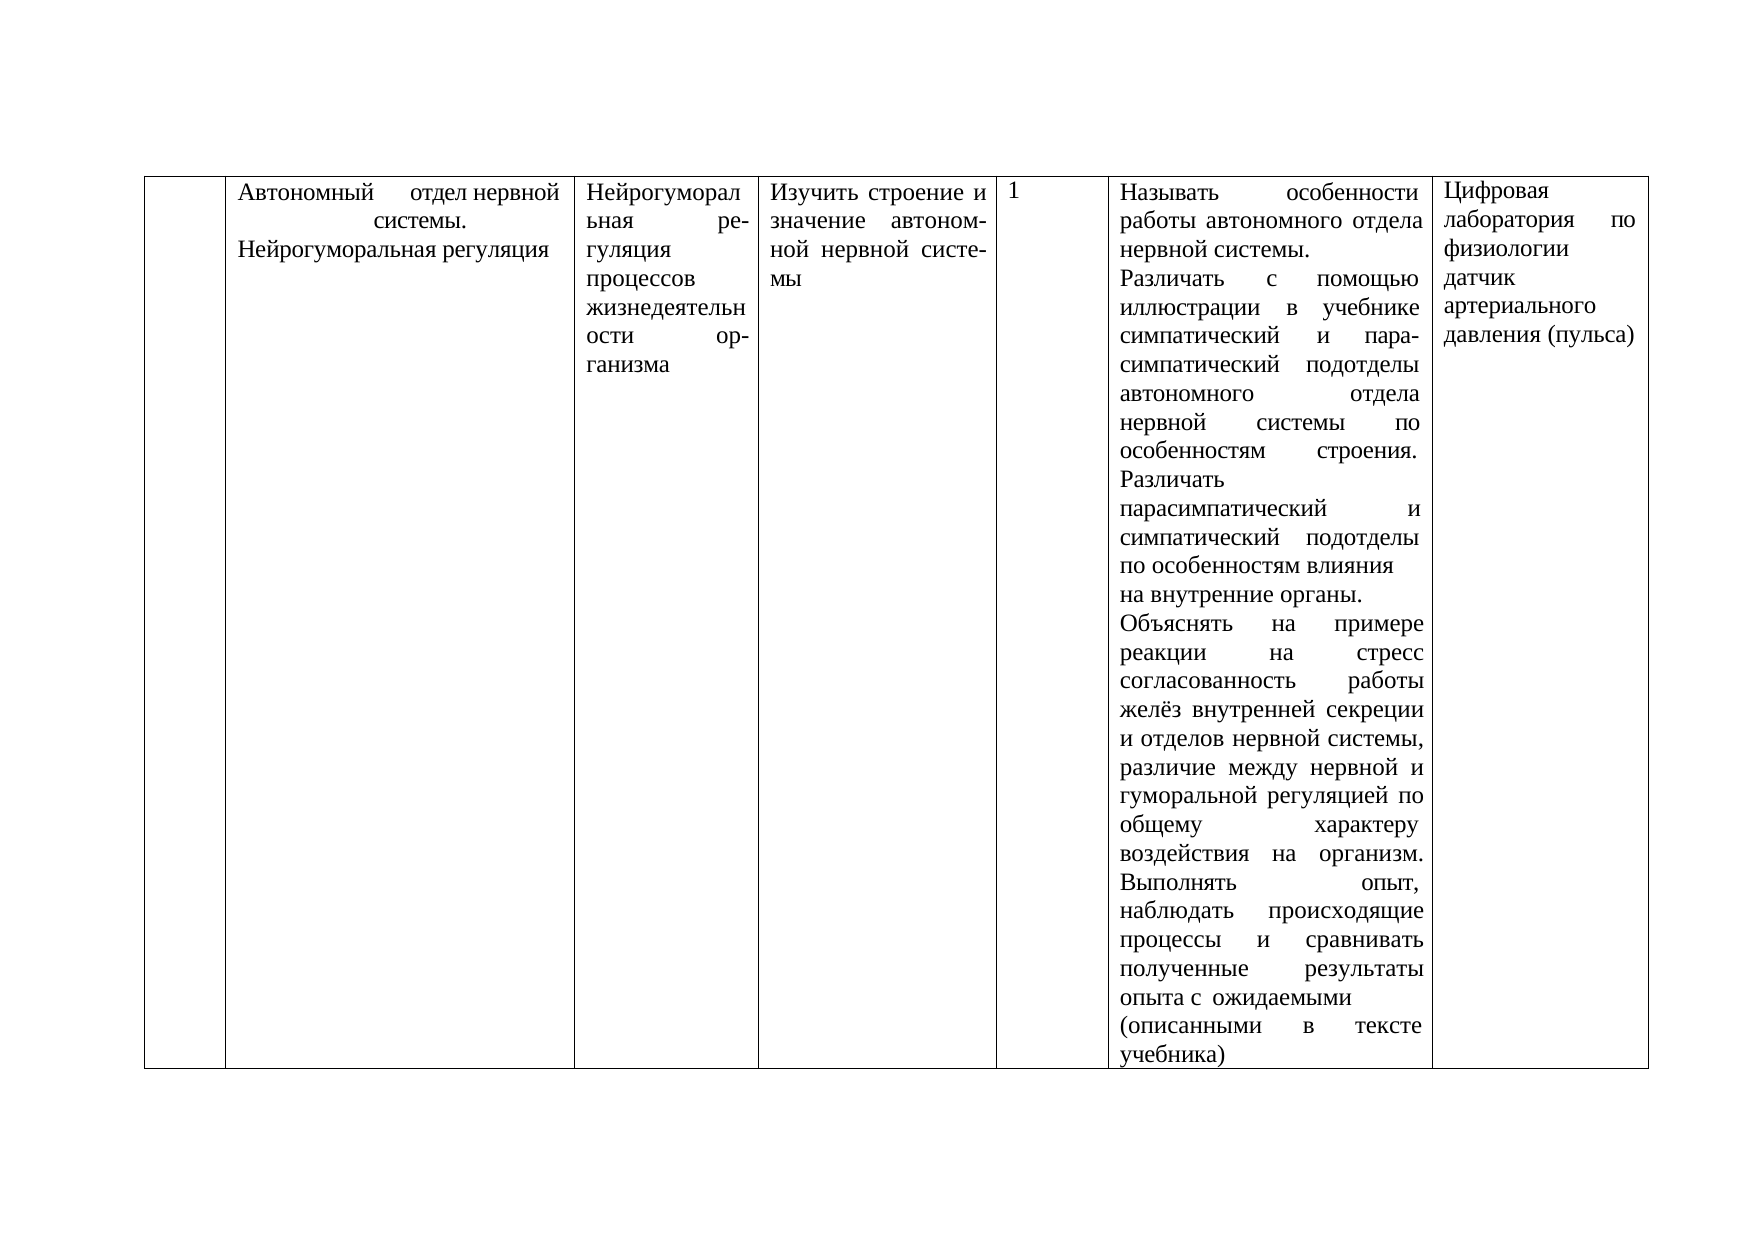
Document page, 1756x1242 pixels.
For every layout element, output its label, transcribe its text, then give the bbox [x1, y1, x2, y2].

table_header Изучить строение и значение автоном- ной нервной систе- мы [759, 177, 996, 1068]
table_header Цифровая лаборатория по физиологии датчик артериального давления (пульса) [1433, 177, 1648, 1068]
table_header Нейрогуморальная ре- гуляция процессов жизнедеятельности ор- ганизма [575, 177, 758, 1068]
table_header [145, 177, 225, 1068]
table_header 1 [997, 177, 1108, 1068]
table_header Автономный отдел нервной системы. Нейрогуморальная регуляция [226, 177, 574, 1068]
table_header Называть особенности работы автономного отдела нервной системы. Различать с помощью иллюстрации в учебнике симпатический и пара- симпатический подотделы автономного отдела нервной системы по особенностям строения. Различать парасимпатический и симпатический подотделы по особенностям влияния на внутренние органы. Объяснять на примере реакции на стресс согласованность работы желёз внутренней секреции и отделов нервной системы, различие между нервной и гуморальной регуляцией по общему характеру воздействия на организм. Выполнять опыт, наблюдать происходящие процессы и сравнивать полученные результаты опыта с ожидаемыми (описанными в тексте учебника) [1109, 177, 1432, 1068]
